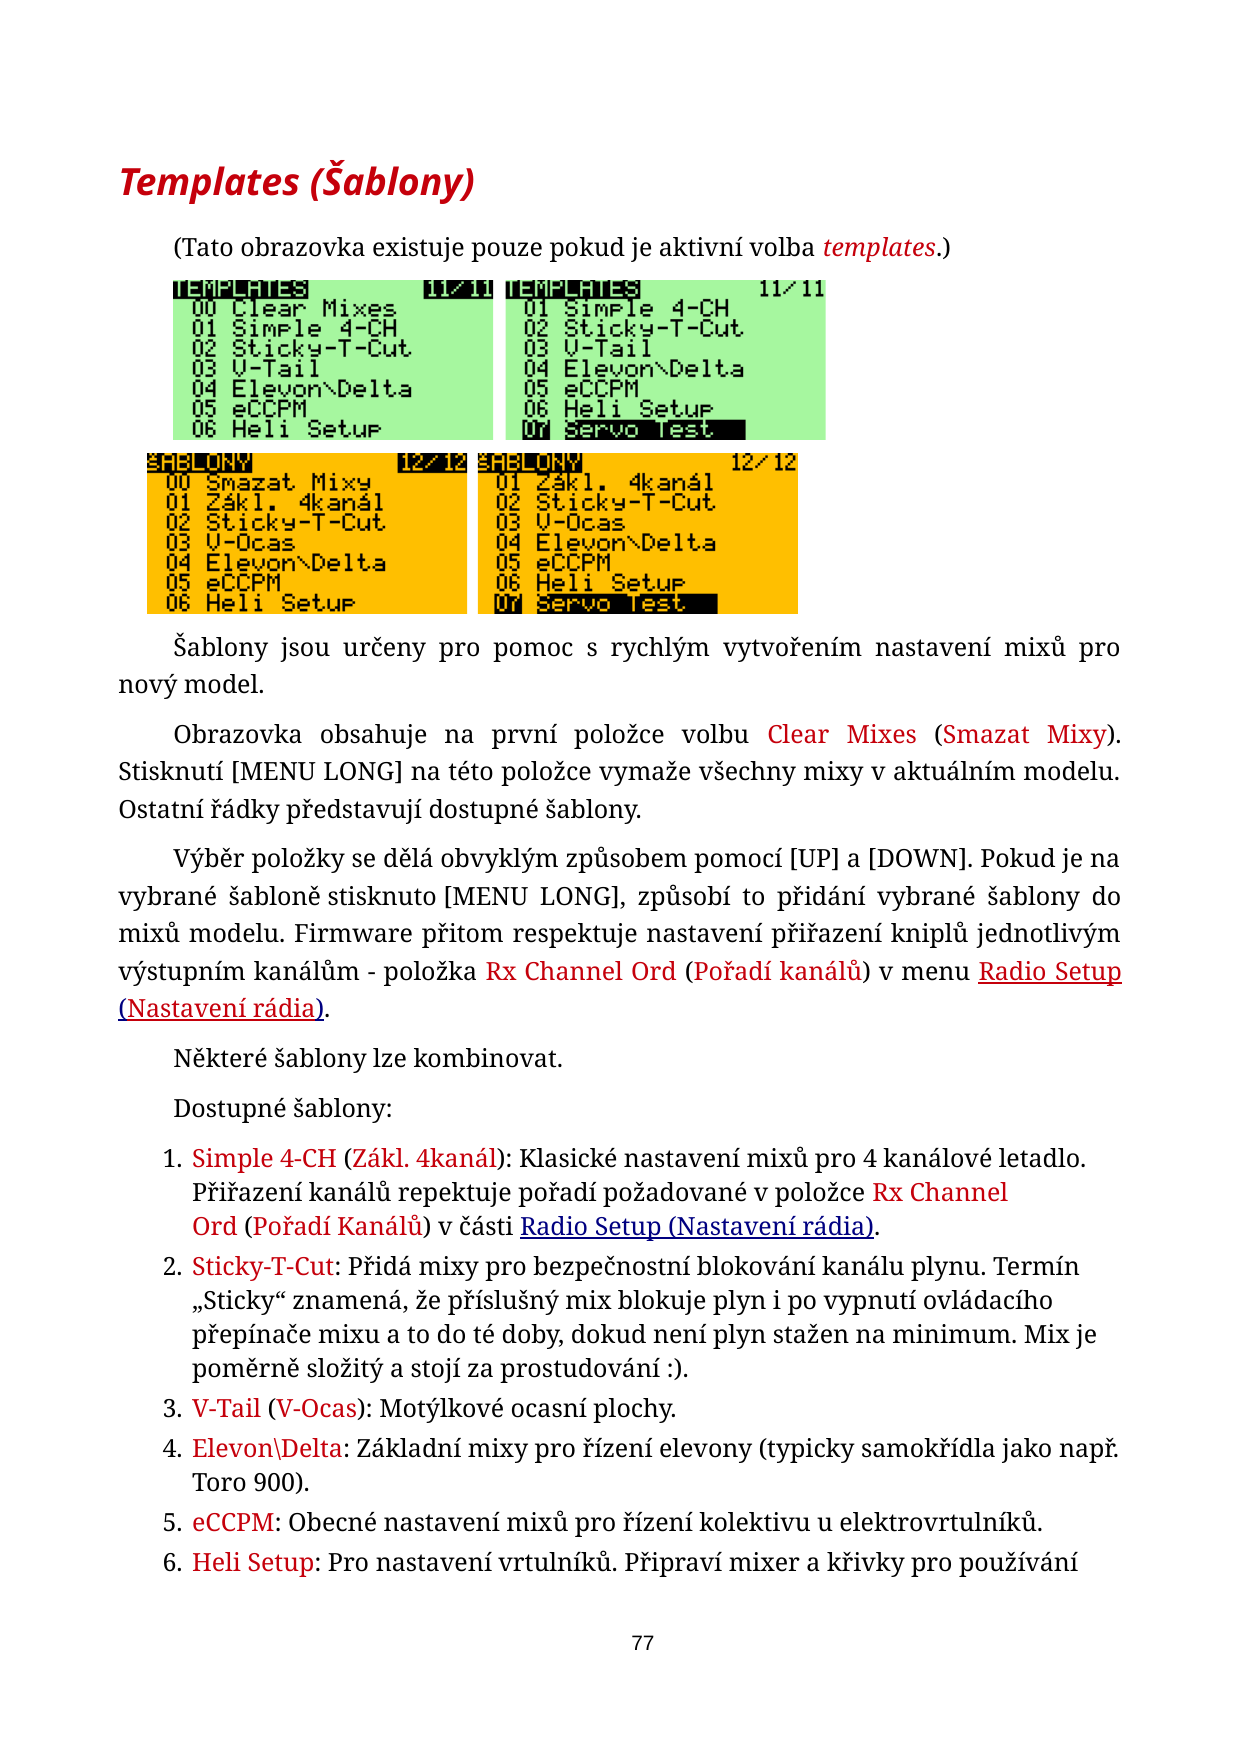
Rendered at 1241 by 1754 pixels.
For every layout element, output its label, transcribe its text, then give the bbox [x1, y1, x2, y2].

text Obrazovka obsahuje na první položce volbu Clear Mixes (Smazat Mixy). Stisknutí [MENU LONG] na této položce vymaže všechny mixy v aktuálním modelu. Ostatní řádky představují dostupné šablony. [118, 716, 1122, 825]
list Heli Setup: Pro nastavení vrtulníků. Připraví mixer a křivky pro používání [162, 1545, 1122, 1579]
list Elevon\Delta: Základní mixy pro řízení elevony (typicky samokřídla jako např. Toro 900). [162, 1431, 1122, 1499]
picture [477, 453, 798, 614]
picture [147, 453, 468, 614]
text (Tato obrazovka existuje pouze pokud je aktivní volba templates.) [118, 230, 1122, 264]
text Šablony jsou určeny pro pomoc s rychlým vytvořením nastavení mixů pro nový model. [118, 614, 1122, 701]
text Dostupné šablony: [118, 1091, 1122, 1124]
text Některé šablony lze kombinovat. [118, 1041, 1122, 1075]
list Simple 4-CH (Zákl. 4kanál): Klasické nastavení mixů pro 4 kanálové letadlo. Při­řazení kanálů repektuje pořadí požadované v položce Rx Channel Ord (Pořadí Kaná­lů) v části Radio Setup (Nastavení rádia). [162, 1140, 1122, 1243]
picture [173, 280, 494, 440]
list Sticky-T-Cut: Přidá mixy pro bezpečnostní blokování kanálu plynu. Termín „Sticky“ znamená, že příslušný mix blokuje plyn i po vypnutí ovládacího přepínače mixu a to do té doby, dokud není plyn stažen na minimum. Mix je poměrně složitý a stojí za prostudování :). [162, 1248, 1122, 1385]
text Výběr položky se dělá obvyklým způsobem pomocí [UP] a [DOWN]. Pokud je na vy­brané šabloně stisknuto [MENU LONG], způsobí to přidání vybrané šablony do mixů modelu. Firmware přitom respektuje nastavení přiřazení kniplů jednotlivým výstupním kanálům - položka Rx Channel Ord (Pořadí kanálů) v menu Radio Setup (Nastavení rádia). [118, 841, 1122, 1025]
picture [505, 280, 826, 440]
subtitle Templates (Šablony) [118, 155, 1122, 206]
list V-Tail (V-Ocas): Motýlkové ocasní plochy. [162, 1391, 1122, 1425]
list eCCPM: Obecné nastavení mixů pro řízení kolektivu u elektrovrtulníků. [162, 1505, 1122, 1539]
